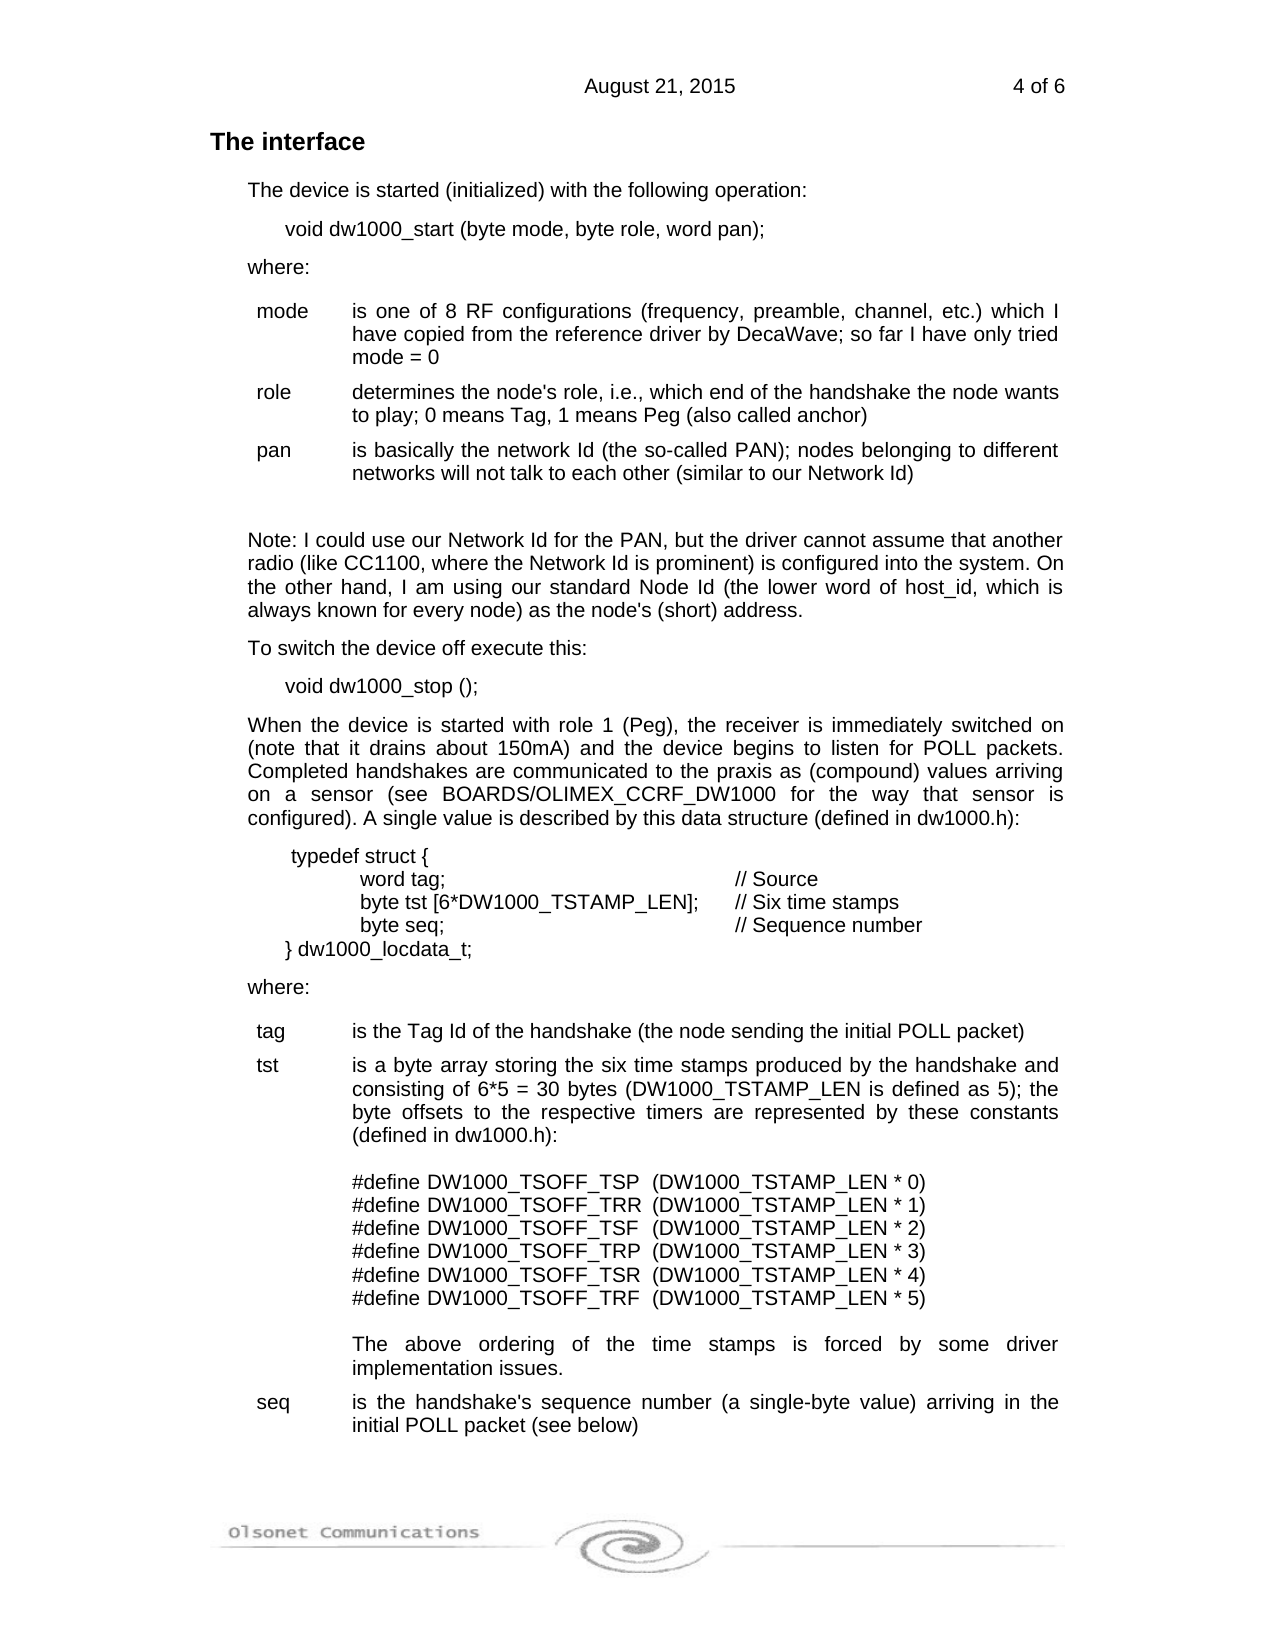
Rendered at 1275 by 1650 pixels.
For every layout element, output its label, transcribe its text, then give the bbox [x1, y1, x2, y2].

table_cell role [251, 375, 346, 433]
text void dw1000_stop (); [210, 675, 1065, 698]
table_cell tst [251, 1048, 346, 1385]
text typedef struct { [285, 844, 1065, 867]
text where: [247, 975, 1065, 999]
table_header is the Tag Id of the handshake (the node sending the initial POLL packet) [346, 1014, 1066, 1048]
table_cell determines the node's role, i.e., which end of the handshake the node wants to play; 0 means Tag, 1 means Peg (also called anchor) [346, 375, 1066, 433]
text byte seq; // Sequence number [285, 914, 1065, 937]
picture [210, 1504, 1065, 1596]
text byte tst [6*DW1000_TSTAMP_LEN]; // Six time stamps [285, 891, 1065, 914]
table_cell seq [251, 1385, 346, 1443]
text where: [247, 255, 1065, 278]
table_cell is a byte array storing the six time stamps produced by the handshake and consisting of 6*5 = 30 bytes (DW1000_TSTAMP_LEN is defined as 5); the byte offsets to the respective timers are represented by these constants (defined in dw1000.h): #define DW1000_TSOFF_TSP (DW1000_TSTAMP_LEN * 0) #define DW1000_TSOFF_TRR (DW1000_TSTAMP_LEN * 1) #define DW1000_TSOFF_TSF (DW1000_TSTAMP_LEN * 2) #define DW1000_TSOFF_TRP (DW1000_TSTAMP_LEN * 3) #define DW1000_TSOFF_TSR (DW1000_TSTAMP_LEN * 4) #define DW1000_TSOFF_TRF (DW1000_TSTAMP_LEN * 5) The above ordering of the time stamps is forced by some driver implementation issues. [346, 1048, 1066, 1385]
table_cell is basically the network Id (the so-called PAN); nodes belonging to different networks will not talk to each other (similar to our Network Id) [346, 433, 1066, 491]
table_cell is the handshake's sequence number (a single-byte value) arriving in the initial POLL packet (see below) [346, 1385, 1066, 1443]
text To switch the device off execute this: [247, 637, 1065, 660]
table_header tag [251, 1014, 346, 1048]
table_header is one of 8 RF configurations (frequency, preamble, channel, etc.) which I have copied from the reference driver by DecaWave; so far I have only tried mode = 0 [346, 294, 1066, 375]
text void dw1000_start (byte mode, byte role, word pan); [210, 217, 1065, 240]
subtitle The interface [210, 128, 1065, 156]
table_header mode [251, 294, 346, 375]
table_cell pan [251, 433, 346, 491]
text When the device is started with role 1 (Peg), the receiver is immediately switched on (note that it drains about 150mA) and the device begins to listen for POLL packets. Completed handshakes are communicated to the praxis as (compound) values arriving on a sensor (see BOARDS/OLIMEX_CCRF_DW1000 for the way that sensor is configured). A single value is described by this data structure (defined in dw1000.h): [247, 713, 1065, 829]
text The device is started (initialized) with the following operation: [247, 179, 1065, 202]
text word tag; // Source [285, 867, 1065, 891]
text Note: I could use our Network Id for the PAN, but the driver cannot assume that another radio (like CC1100, where the Network Id is prominent) is configured into the system. On the other hand, I am using our standard Node Id (the lower word of host_id, which is always known for every node) as the node's (short) address. [247, 529, 1065, 622]
text } dw1000_locdata_t; [285, 937, 1065, 960]
